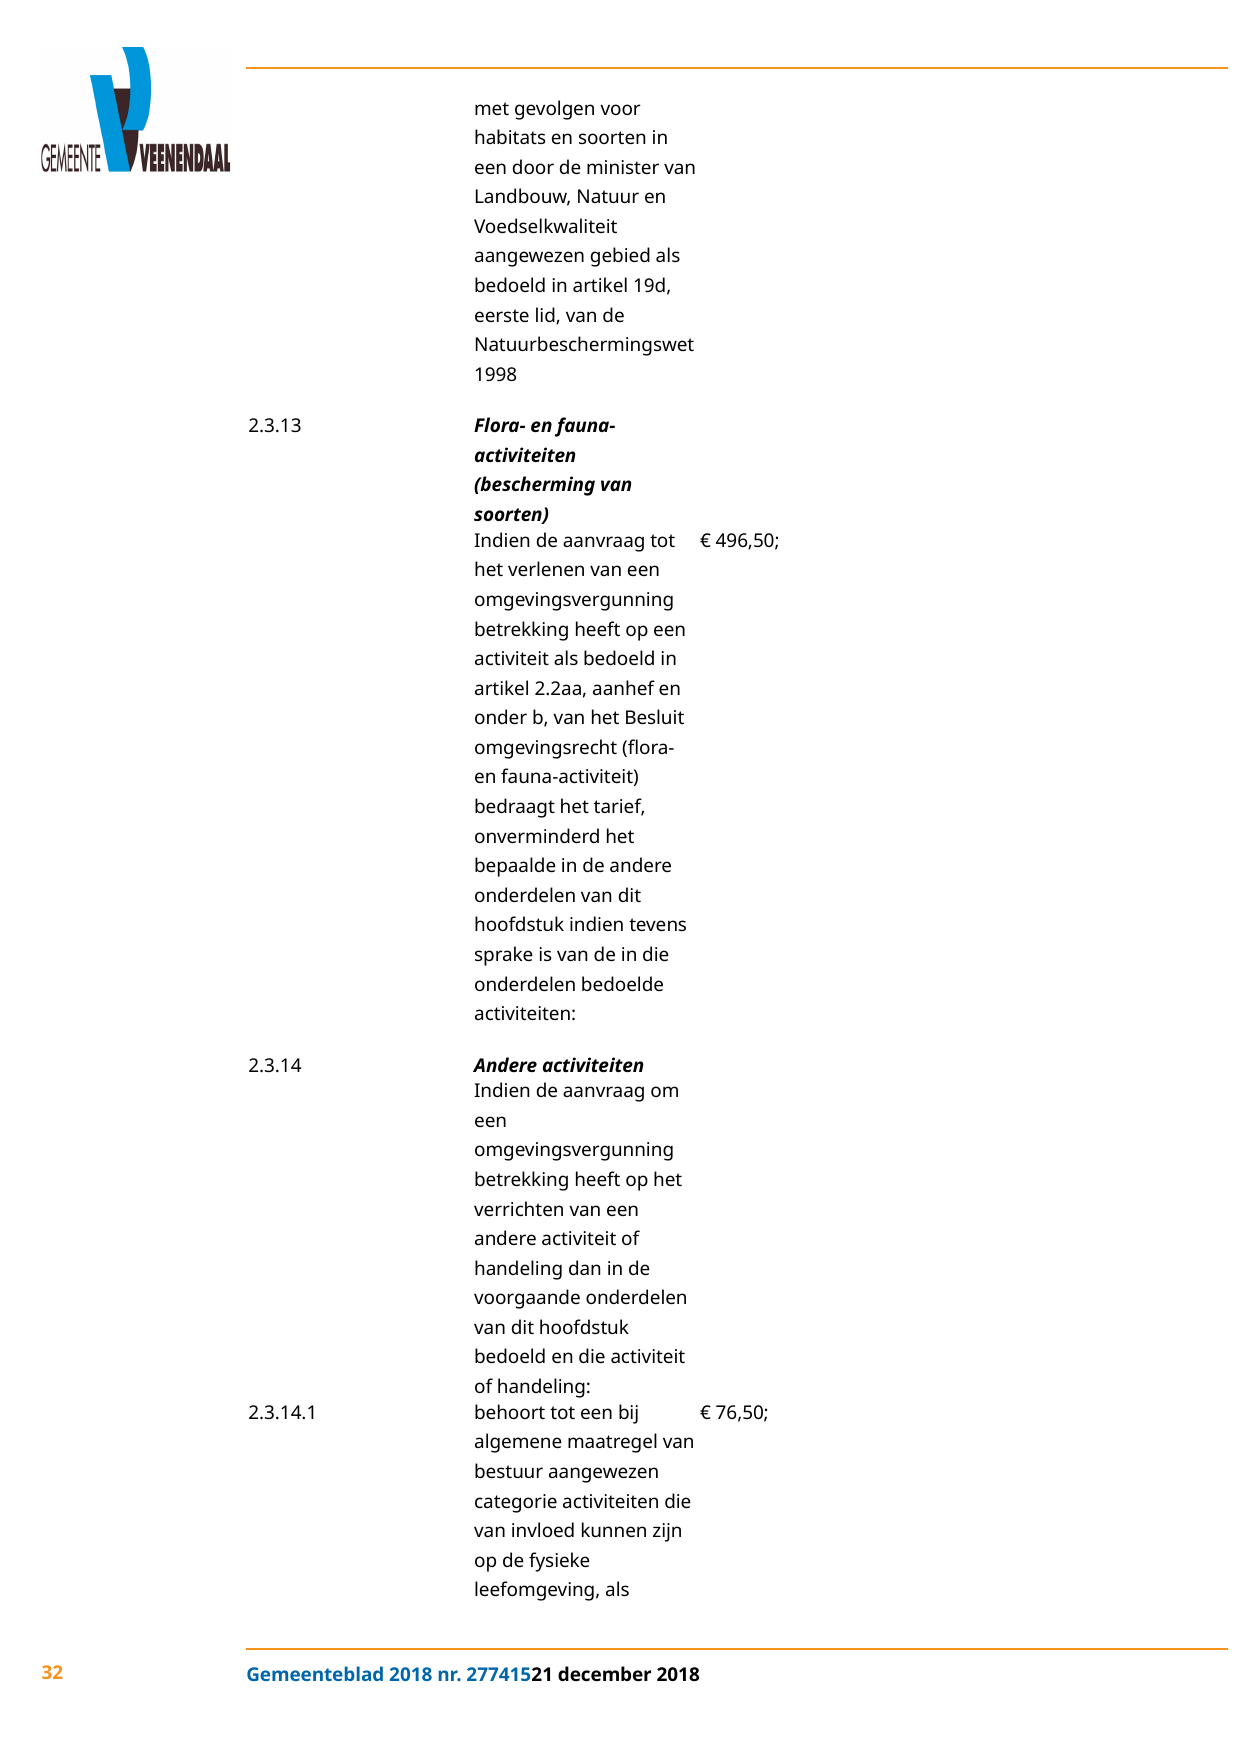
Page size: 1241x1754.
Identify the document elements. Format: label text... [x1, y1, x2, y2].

table_cell [926, 413, 1152, 527]
table_cell [926, 1052, 1152, 1077]
table_cell [700, 1052, 926, 1077]
table_cell [926, 1399, 1152, 1602]
table_cell [700, 1078, 926, 1399]
table_cell [700, 413, 926, 527]
table_cell [926, 387, 1152, 412]
table_cell € 496,50; [700, 527, 926, 1026]
table_cell 2.3.14 [248, 1052, 474, 1077]
table_cell [926, 527, 1152, 1026]
table_cell Flora- en fauna-activiteiten (bescherming van soorten) [474, 413, 700, 527]
table_cell [700, 387, 926, 412]
table_cell [926, 1026, 1152, 1052]
table_cell [926, 1078, 1152, 1399]
table_cell behoort tot een bij algemene maatregel van bestuur aangewezen categorie activiteiten die van invloed kunnen zijn op de fysieke leefomgeving, als [474, 1399, 700, 1602]
table_cell [926, 95, 1152, 387]
table_cell [474, 387, 700, 412]
table_cell [248, 527, 474, 1026]
table_cell [248, 387, 474, 412]
table_cell [474, 1026, 700, 1052]
table_cell [700, 95, 926, 387]
table_cell met gevolgen voor habitats en soorten in een door de minister van Landbouw, Natuur en Voedselkwaliteit aangewezen gebied als bedoeld in artikel 19d, eerste lid, van de Natuurbeschermingswet 1998 [474, 95, 700, 387]
table_cell € 76,50; [700, 1399, 926, 1602]
table_cell [248, 1026, 474, 1052]
table_cell Indien de aanvraag om een omgevingsvergunning betrekking heeft op het verrichten van een andere activiteit of handeling dan in de voorgaande onderdelen van dit hoofdstuk bedoeld en die activiteit of handeling: [474, 1078, 700, 1399]
picture [41, 47, 130, 172]
table_cell Indien de aanvraag tot het verlenen van een omgevingsvergunning betrekking heeft op een activiteit als bedoeld in artikel 2.2aa, aanhef en onder b, van het Besluit omgevingsrecht (flora- en fauna-activiteit) bedraagt het tarief, onverminderd het bepaalde in de andere onderdelen van dit hoofdstuk indien tevens sprake is van de in die onderdelen bedoelde activiteiten: [474, 527, 700, 1026]
table_cell [700, 1026, 926, 1052]
picture [123, 47, 231, 172]
table_cell Andere activiteiten [474, 1052, 700, 1077]
table_cell [248, 95, 474, 387]
table_cell 2.3.13 [248, 413, 474, 527]
table_cell 2.3.14.1 [248, 1399, 474, 1602]
table_cell [248, 1078, 474, 1399]
